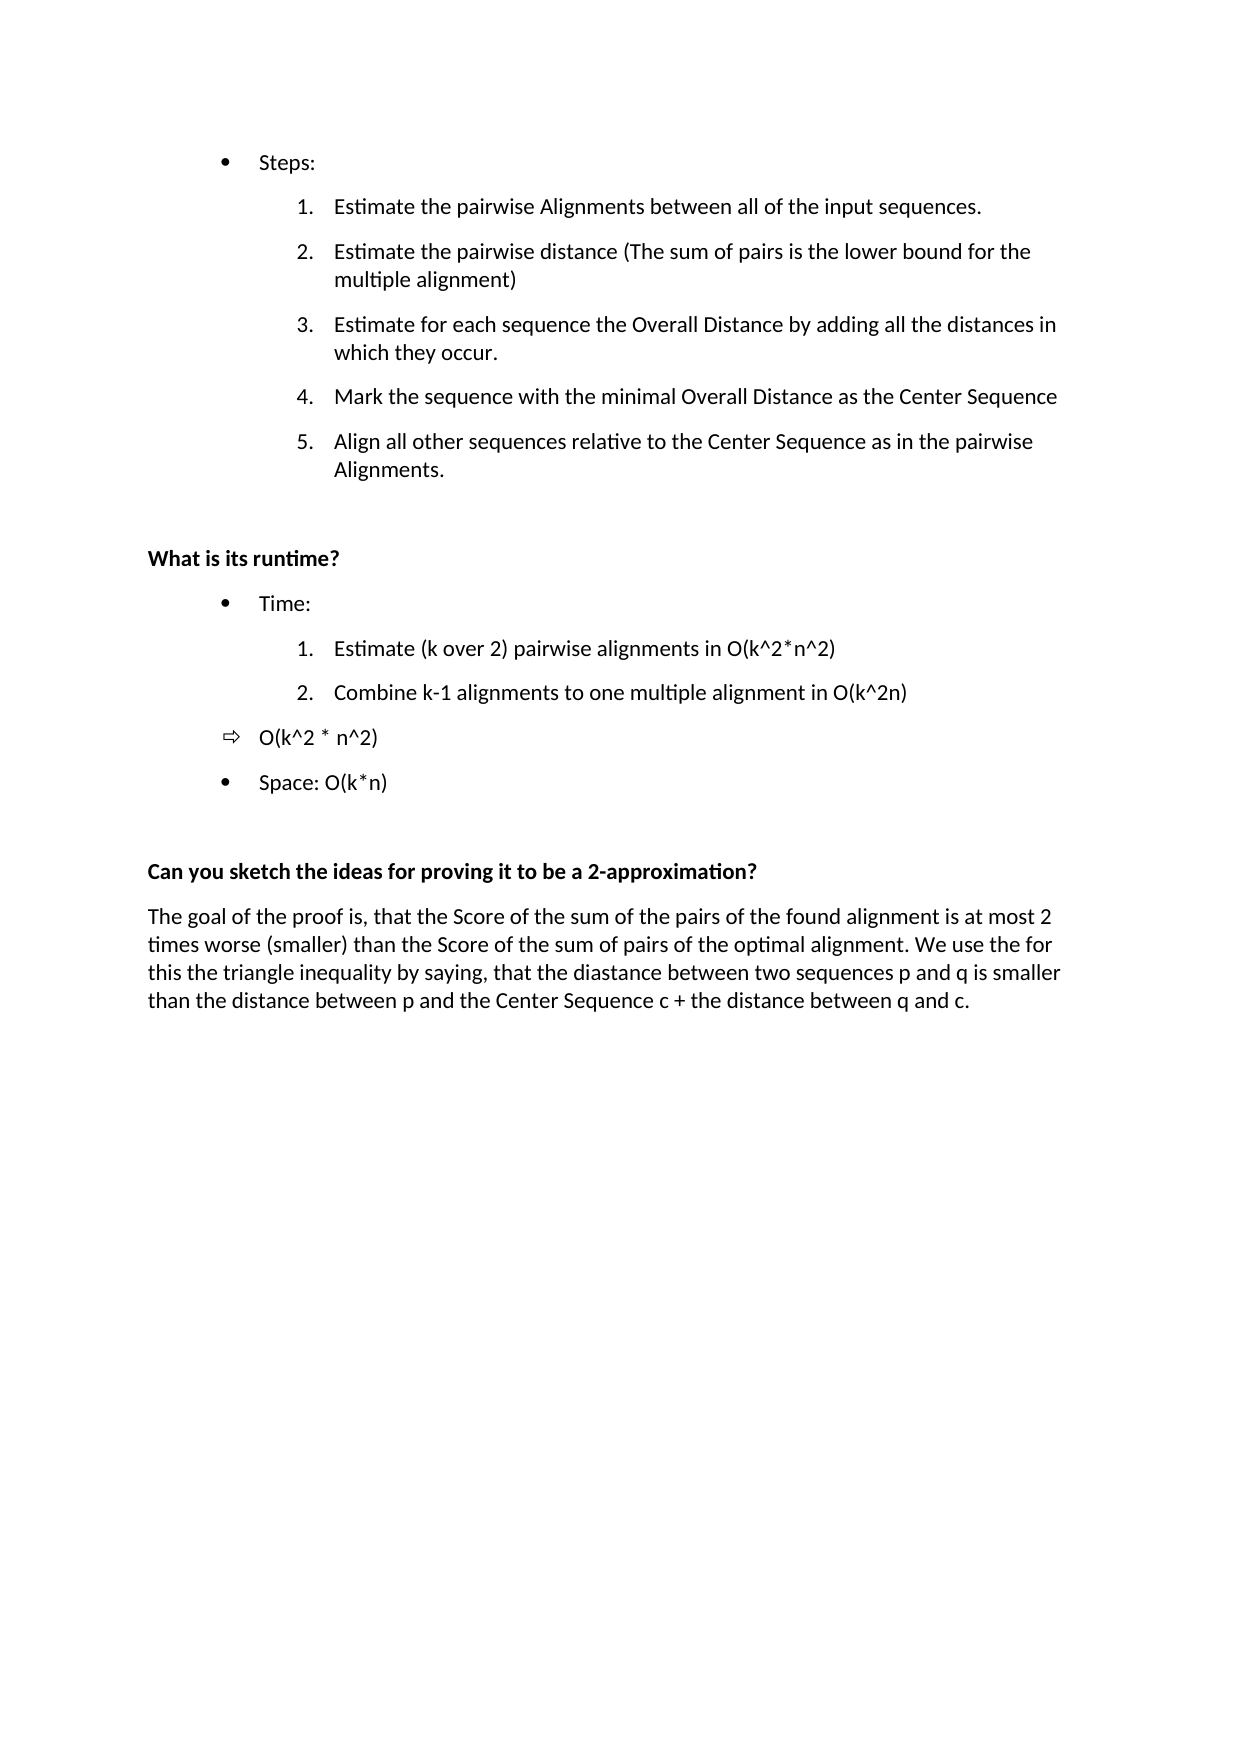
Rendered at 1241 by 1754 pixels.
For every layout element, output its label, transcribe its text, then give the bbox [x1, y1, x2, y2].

list Estimate the pairwise distance (The sum of pairs is the lower bound for the multiple alignment) [296, 237, 1093, 293]
list Align all other sequences relative to the Center Sequence as in the pairwise Alignments. [296, 427, 1093, 483]
text What is its runtime? [148, 544, 1093, 572]
text Can you sketch the ideas for proving it to be a 2-approximation? [148, 857, 1093, 885]
text The goal of the proof is, that the Score of the sum of the pairs of the found alignment is at most 2 times worse (smaller) than the Score of the sum of pairs of the optimal alignment. We use the for this the triangle inequality by saying, that the diastance between two sequences p and q is smaller than the distance between p and the Center Sequence c + the distance between q and c. [148, 902, 1093, 1014]
list Mark the sequence with the minimal Overall Distance as the Center Sequence [296, 382, 1093, 410]
list Estimate for each sequence the Overall Distance by adding all the distances in which they occur. [296, 310, 1093, 366]
list Steps: [221, 148, 1093, 176]
list Time: [221, 589, 1093, 617]
list O(k^2 * n^2) [221, 723, 1093, 751]
list Space: O(k*n) [221, 768, 1093, 796]
list Estimate (k over 2) pairwise alignments in O(k^2*n^2) [296, 634, 1093, 662]
list Estimate the pairwise Alignments between all of the input sequences. [296, 192, 1093, 220]
list Combine k-1 alignments to one multiple alignment in O(k^2n) [296, 678, 1093, 707]
